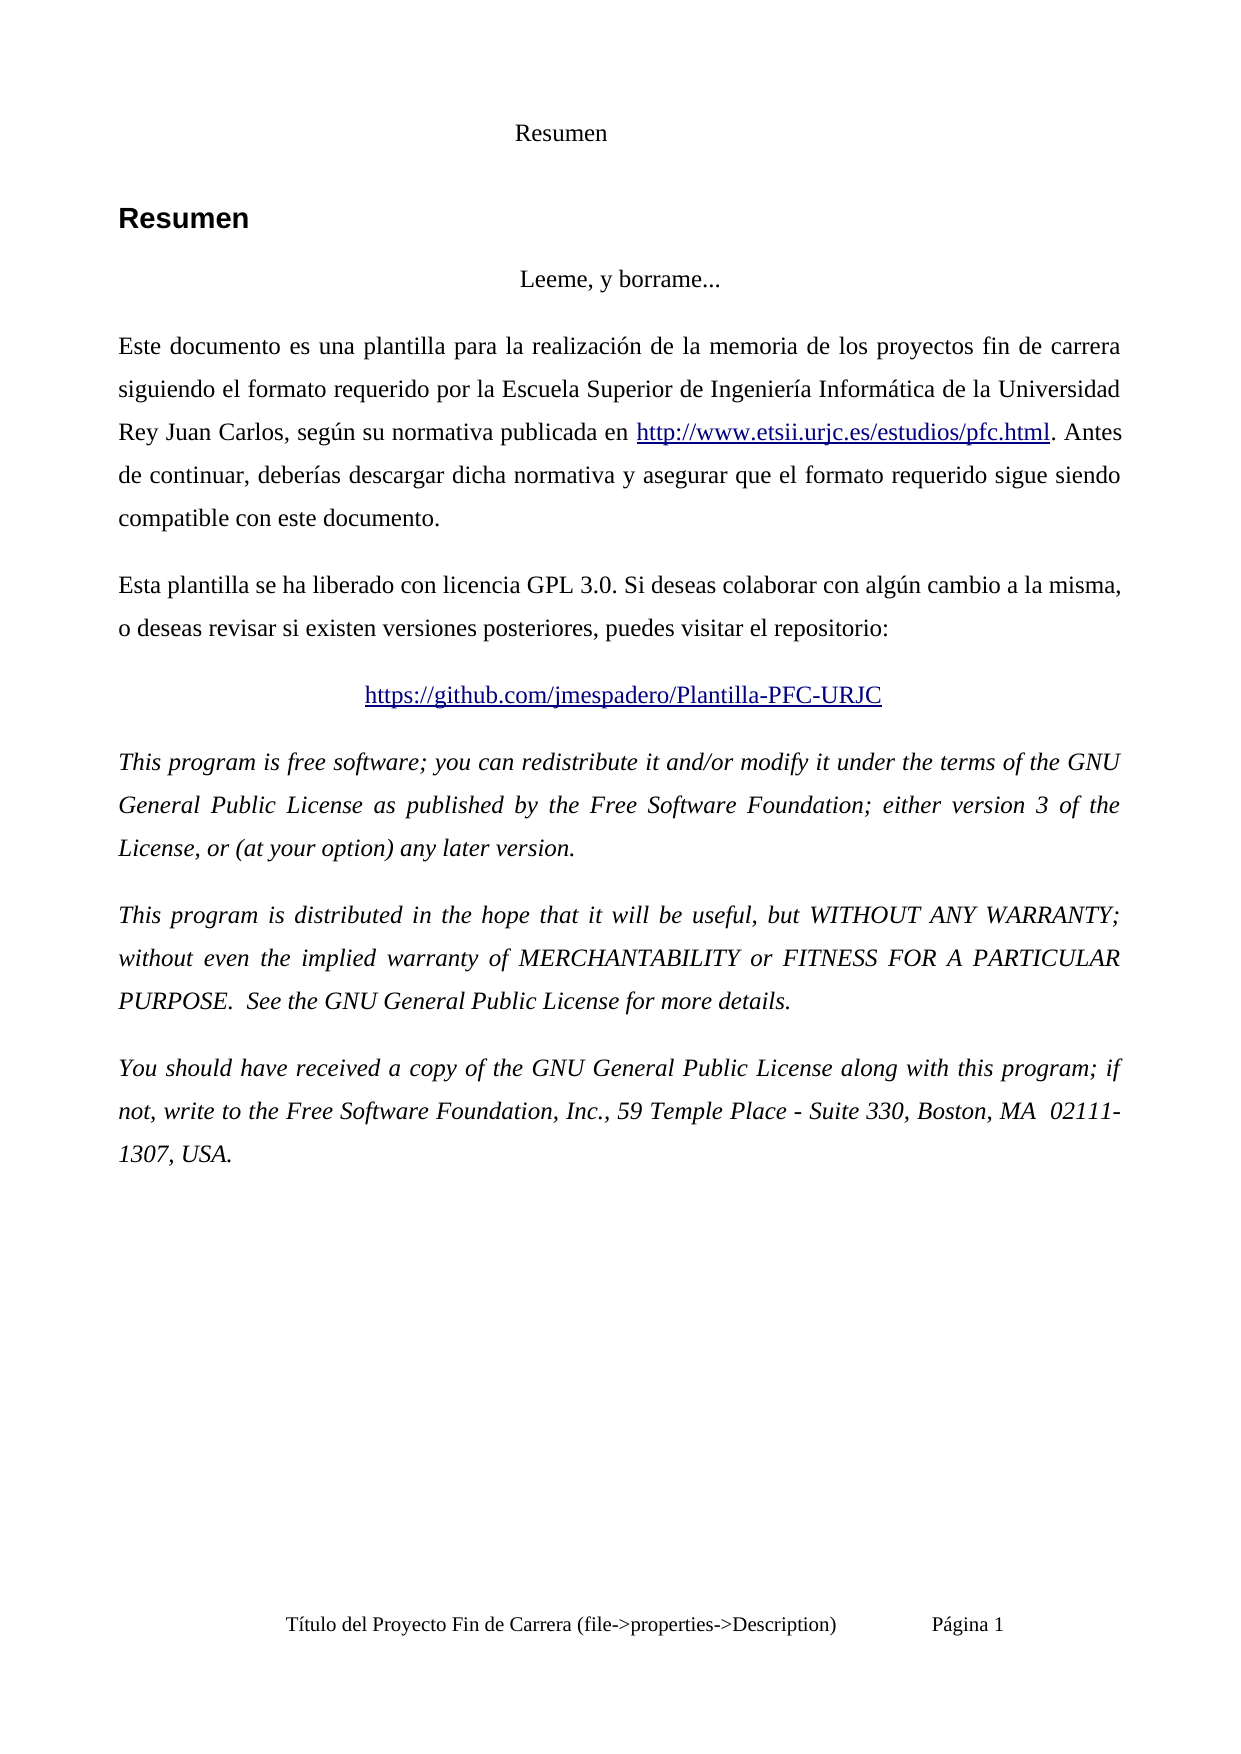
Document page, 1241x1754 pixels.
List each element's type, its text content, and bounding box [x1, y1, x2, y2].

text You should have received a copy of the GNU General Public License along with this program; if not, write to the Free Software Foundation, Inc., 59 Temple Place - Suite 330, Boston, MA 02111-1307, USA. [118, 1053, 1122, 1168]
text Esta plantilla se ha liberado con licencia GPL 3.0. Si deseas colaborar con algún cambio a la misma, o deseas revisar si existen versiones posteriores, puedes visitar el repositorio: [118, 570, 1122, 642]
text This program is free software; you can redistribute it and/or modify it under the terms of the GNU General Public License as published by the Free Software Foundation; either version 3 of the License, or (at your option) any later version. [118, 747, 1122, 862]
subtitle Resumen [118, 201, 1122, 235]
text https://github.com/jmespadero/Plantilla-PFC-URJC [118, 680, 1122, 709]
text This program is distributed in the hope that it will be useful, but WITHOUT ANY WARRANTY; without even the implied warranty of MERCHANTABILITY or FITNESS FOR A PARTICULAR PURPOSE. See the GNU General Public License for more details. [118, 900, 1122, 1015]
text Este documento es una plantilla para la realización de la memoria de los proyectos fin de carrera siguiendo el formato requerido por la Escuela Superior de Ingeniería Informática de la Universidad Rey Juan Carlos, según su normativa publicada en http://www.etsii.urjc.es/estudios/pfc.html. Antes de continuar, deberías descargar dicha normativa y asegurar que el formato requerido sigue siendo compatible con este documento. [118, 331, 1122, 532]
text Leeme, y borrame... [118, 264, 1122, 293]
